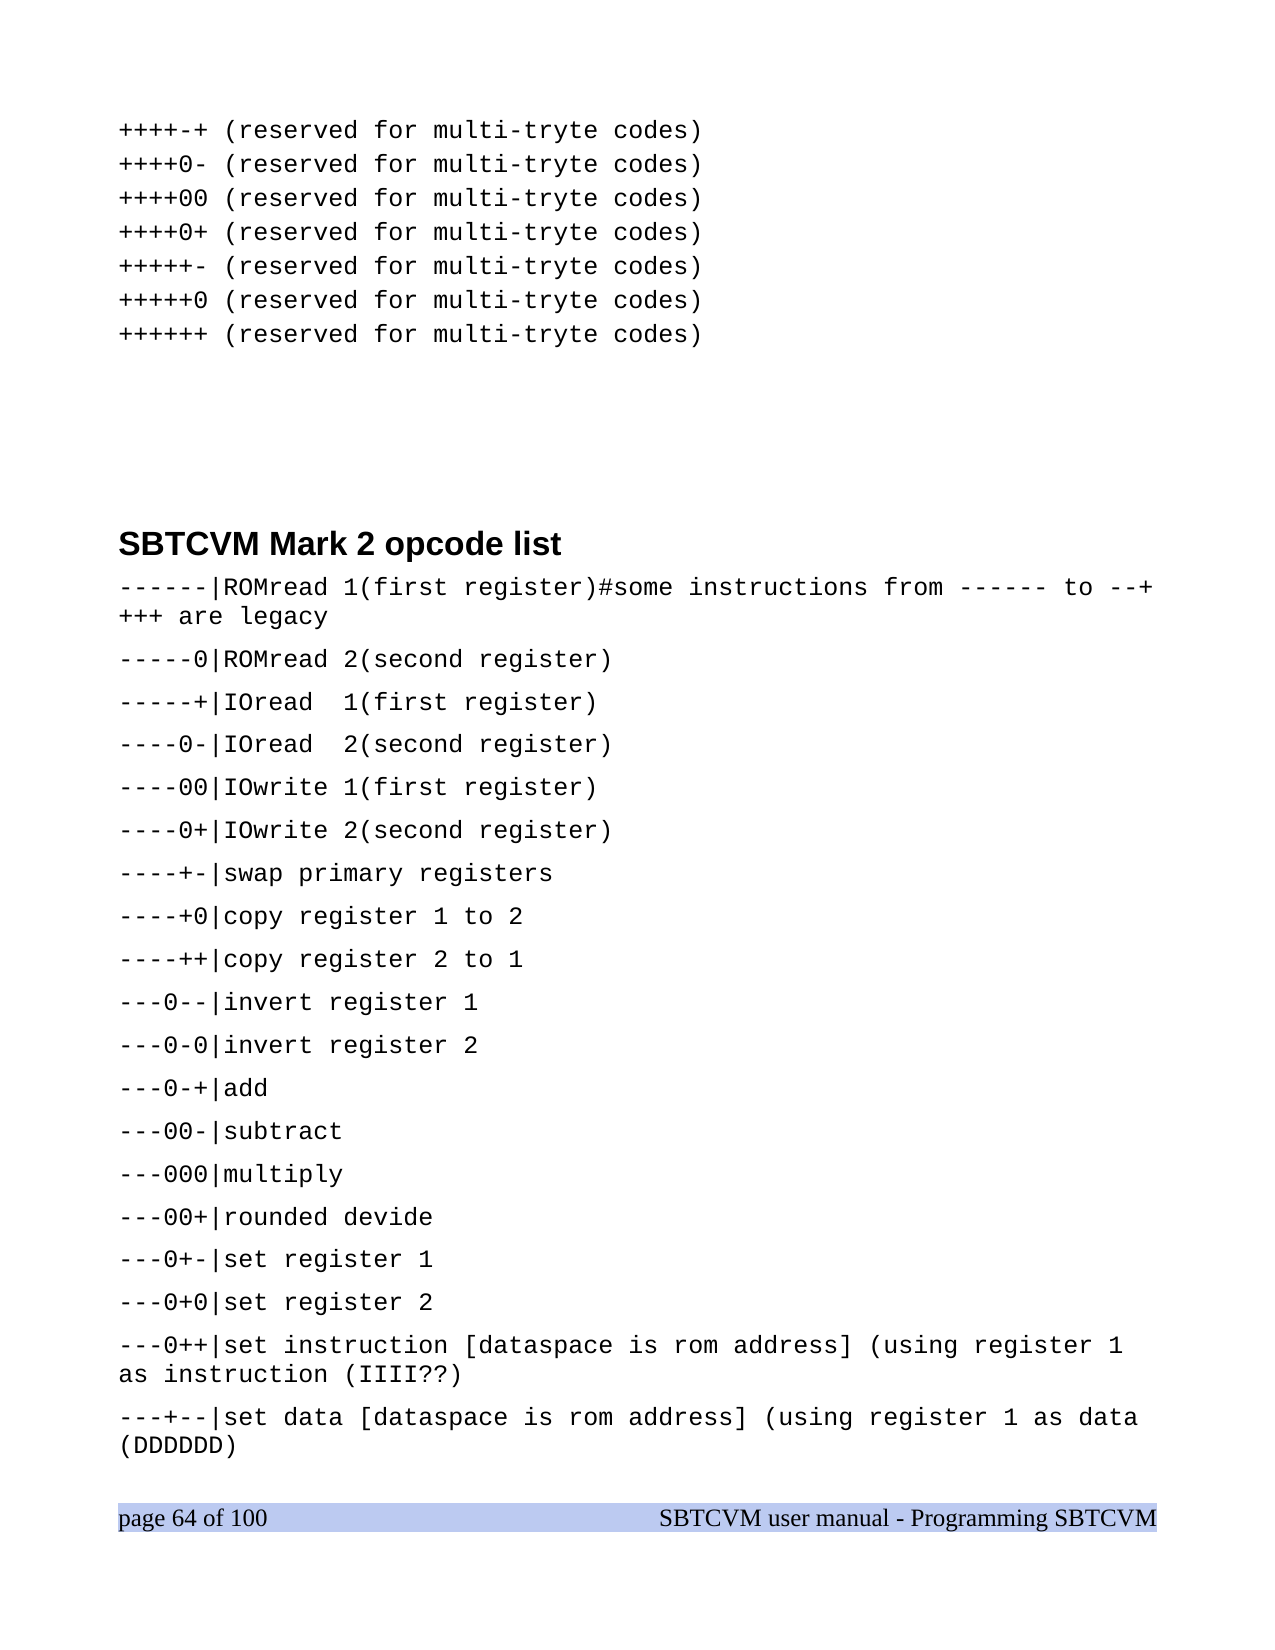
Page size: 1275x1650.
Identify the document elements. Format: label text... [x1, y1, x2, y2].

text ---0--|invert register 1 [118, 989, 1157, 1018]
text ----0-|IOread 2(second register) [118, 732, 1157, 760]
text ---00-|subtract [118, 1118, 1157, 1147]
text ---0+0|set register 2 [118, 1290, 1157, 1318]
text ---0+-|set register 1 [118, 1247, 1157, 1275]
text -----0|ROMread 2(second register) [118, 646, 1157, 674]
text ----++|copy register 2 to 1 [118, 947, 1157, 975]
text ---0-+|add [118, 1075, 1157, 1104]
text ---000|multiply [118, 1161, 1157, 1189]
text ------|ROMread 1(first register)#some instructions from ------ to --++++ are legacy [118, 575, 1157, 632]
subtitle SBTCVM Mark 2 opcode list [118, 524, 1157, 562]
text ----+0|copy register 1 to 2 [118, 904, 1157, 932]
text ---+--|set data [dataspace is rom address] (using register 1 as data (DDDDDD) [118, 1404, 1157, 1461]
text ----00|IOwrite 1(first register) [118, 775, 1157, 803]
text ----+-|swap primary registers [118, 861, 1157, 889]
text ---0++|set instruction [dataspace is rom address] (using register 1 as instruction (IIII??) [118, 1333, 1157, 1389]
text ----0+|IOwrite 2(second register) [118, 818, 1157, 846]
text ---0-0|invert register 2 [118, 1032, 1157, 1061]
text -----+|IOread 1(first register) [118, 689, 1157, 717]
text ---00+|rounded devide [118, 1204, 1157, 1232]
text ++++-+ (reserved for multi-tryte codes) ++++0- (reserved for multi-tryte codes) ++++00 (reserved for multi-tryte codes) ++++0+ (reserved for multi-tryte codes) +++++- (reserved for multi-tryte codes) +++++0 (reserved for multi-tryte codes) ++++++ (reserved for multi-tryte codes) [118, 118, 1157, 350]
